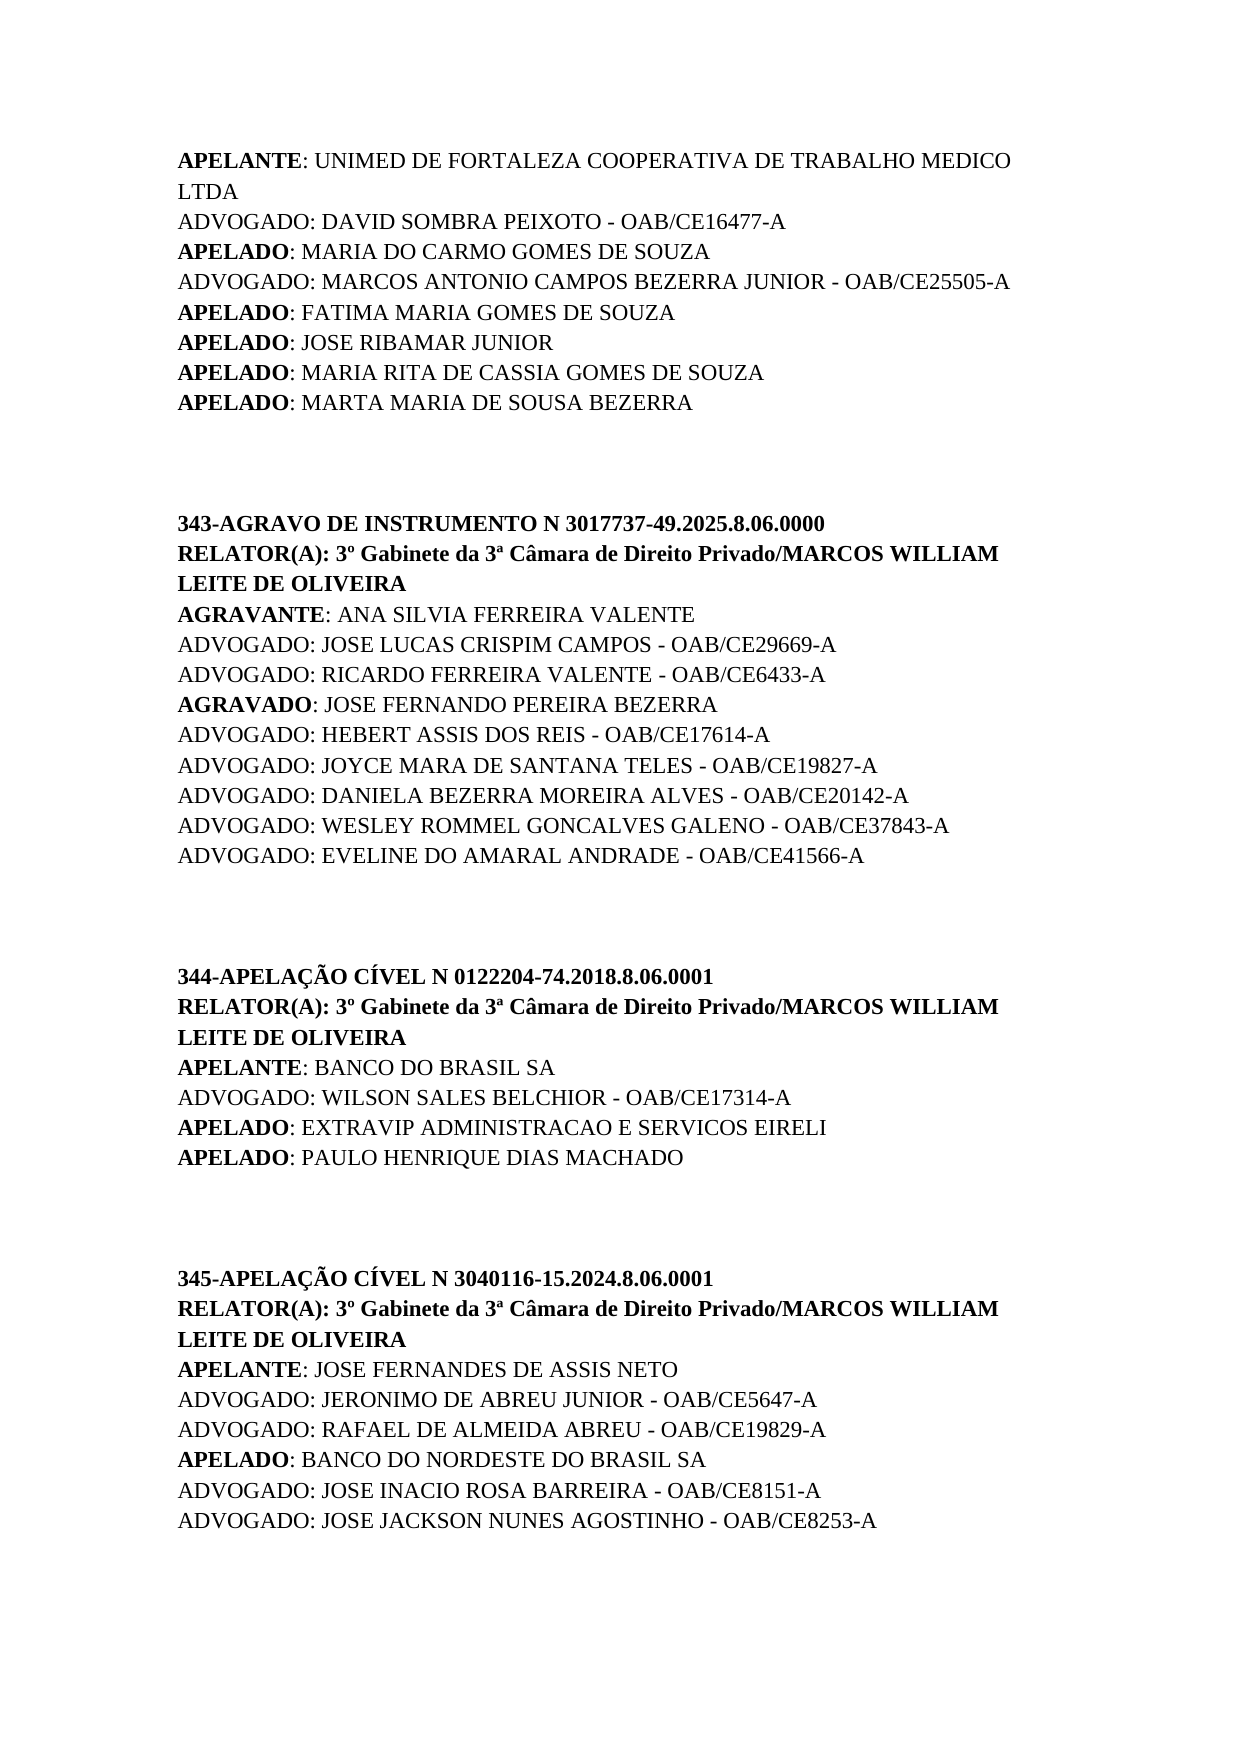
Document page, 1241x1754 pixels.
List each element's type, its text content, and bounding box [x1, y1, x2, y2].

text APELANTE: UNIMED DE FORTALEZA COOPERATIVA DE TRABALHO MEDICO LTDA ADVOGADO: DAVID SOMBRA PEIXOTO - OAB/CE16477-A APELADO: MARIA DO CARMO GOMES DE SOUZA ADVOGADO: MARCOS ANTONIO CAMPOS BEZERRA JUNIOR - OAB/CE25505-A APELADO: FATIMA MARIA GOMES DE SOUZA APELADO: JOSE RIBAMAR JUNIOR APELADO: MARIA RITA DE CASSIA GOMES DE SOUZA APELADO: MARTA MARIA DE SOUSA BEZERRA 343-AGRAVO DE INSTRUMENTO N 3017737-49.2025.8.06.0000 RELATOR(A): 3º Gabinete da 3ª Câmara de Direito Privado/MARCOS WILLIAM LEITE DE OLIVEIRA AGRAVANTE: ANA SILVIA FERREIRA VALENTE ADVOGADO: JOSE LUCAS CRISPIM CAMPOS - OAB/CE29669-A ADVOGADO: RICARDO FERREIRA VALENTE - OAB/CE6433-A AGRAVADO: JOSE FERNANDO PEREIRA BEZERRA ADVOGADO: HEBERT ASSIS DOS REIS - OAB/CE17614-A ADVOGADO: JOYCE MARA DE SANTANA TELES - OAB/CE19827-A ADVOGADO: DANIELA BEZERRA MOREIRA ALVES - OAB/CE20142-A ADVOGADO: WESLEY ROMMEL GONCALVES GALENO - OAB/CE37843-A ADVOGADO: EVELINE DO AMARAL ANDRADE - OAB/CE41566-A 344-APELAÇÃO CÍVEL N 0122204-74.2018.8.06.0001 RELATOR(A): 3º Gabinete da 3ª Câmara de Direito Privado/MARCOS WILLIAM LEITE DE OLIVEIRA APELANTE: BANCO DO BRASIL SA ADVOGADO: WILSON SALES BELCHIOR - OAB/CE17314-A APELADO: EXTRAVIP ADMINISTRACAO E SERVICOS EIRELI APELADO: PAULO HENRIQUE DIAS MACHADO 345-APELAÇÃO CÍVEL N 3040116-15.2024.8.06.0001 RELATOR(A): 3º Gabinete da 3ª Câmara de Direito Privado/MARCOS WILLIAM LEITE DE OLIVEIRA APELANTE: JOSE FERNANDES DE ASSIS NETO ADVOGADO: JERONIMO DE ABREU JUNIOR - OAB/CE5647-A ADVOGADO: RAFAEL DE ALMEIDA ABREU - OAB/CE19829-A APELADO: BANCO DO NORDESTE DO BRASIL SA ADVOGADO: JOSE INACIO ROSA BARREIRA - OAB/CE8151-A ADVOGADO: JOSE JACKSON NUNES AGOSTINHO - OAB/CE8253-A [177, 148, 1063, 1594]
